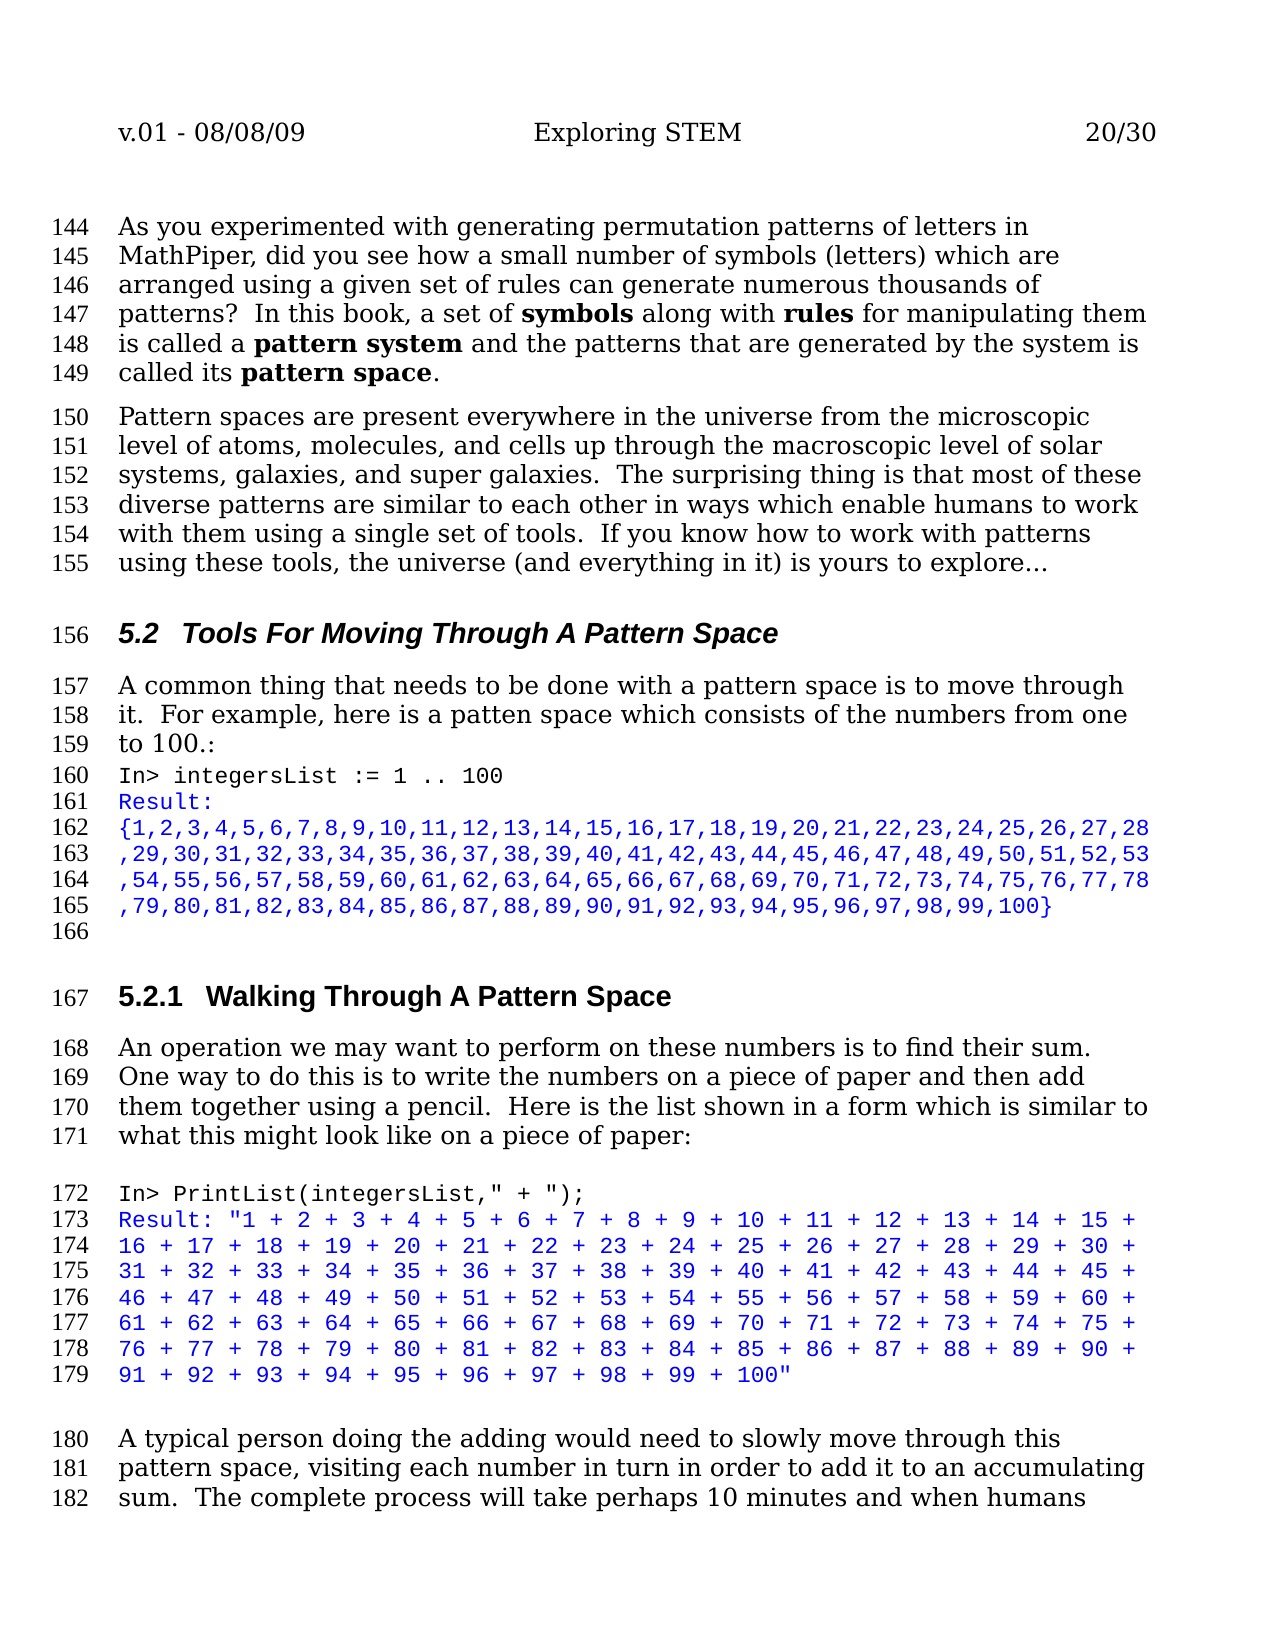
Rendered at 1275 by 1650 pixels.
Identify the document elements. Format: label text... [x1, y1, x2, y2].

text Pattern spaces are present everywhere in the universe from the microscopic level of atoms, molecules, and cells up through the macroscopic level of solar systems, galaxies, and super galaxies. The surprising thing is that most of these diverse patterns are similar to each other in ways which enable humans to work with them using a single set of tools. If you know how to work with patterns using these tools, the universe (and everything in it) is yours to explore... [118, 402, 1157, 577]
text In> PrintList(integersList," + "); [118, 1182, 1157, 1208]
text An operation we may want to perform on these numbers is to find their sum. One way to do this is to write the numbers on a piece of paper and then add them together using a pencil. Here is the list shown in a form which is similar to what this might look like on a piece of paper: [118, 1033, 1157, 1150]
text Result: {1,2,3,4,5,6,7,8,9,10,11,12,13,14,15,16,17,18,19,20,21,22,23,24,25,26,27,28,29,30,31,32,33,34,35,36,37,38,39,40,41,42,43,44,45,46,47,48,49,50,51,52,53,54,55,56,57,58,59,60,61,62,63,64,65,66,67,68,69,70,71,72,73,74,75,76,77,78,79,80,81,82,83,84,85,86,87,88,89,90,91,92,93,94,95,96,97,98,99,100} [118, 790, 1157, 920]
text Result: "1 + 2 + 3 + 4 + 5 + 6 + 7 + 8 + 9 + 10 + 11 + 12 + 13 + 14 + 15 + 16 + 17 + 18 + 19 + 20 + 21 + 22 + 23 + 24 + 25 + 26 + 27 + 28 + 29 + 30 + 31 + 32 + 33 + 34 + 35 + 36 + 37 + 38 + 39 + 40 + 41 + 42 + 43 + 44 + 45 + 46 + 47 + 48 + 49 + 50 + 51 + 52 + 53 + 54 + 55 + 56 + 57 + 58 + 59 + 60 + 61 + 62 + 63 + 64 + 65 + 66 + 67 + 68 + 69 + 70 + 71 + 72 + 73 + 74 + 75 + 76 + 77 + 78 + 79 + 80 + 81 + 82 + 83 + 84 + 85 + 86 + 87 + 88 + 89 + 90 + 91 + 92 + 93 + 94 + 95 + 96 + 97 + 98 + 99 + 100" [118, 1208, 1157, 1389]
text In> integersList := 1 .. 100 [118, 764, 1157, 790]
text A typical person doing the adding would need to slowly move through this pattern space, visiting each number in turn in order to add it to an accumulating sum. The complete process will take perhaps 10 minutes and when humans [118, 1424, 1157, 1512]
text A common thing that needs to be done with a pattern space is to move through it. For example, here is a patten space which consists of the numbers from one to 100.: [118, 671, 1157, 758]
text As you experimented with generating permutation patterns of letters in MathPiper, did you see how a small number of symbols (letters) which are arranged using a given set of rules can generate numerous thousands of patterns? In this book, a set of symbols along with rules for manipulating them is called a pattern system and the patterns that are generated by the system is called its pattern space. [118, 212, 1157, 387]
subtitle Tools For Moving Through A Pattern Space [118, 616, 1157, 650]
subtitle Walking Through A Pattern Space [118, 979, 1157, 1012]
